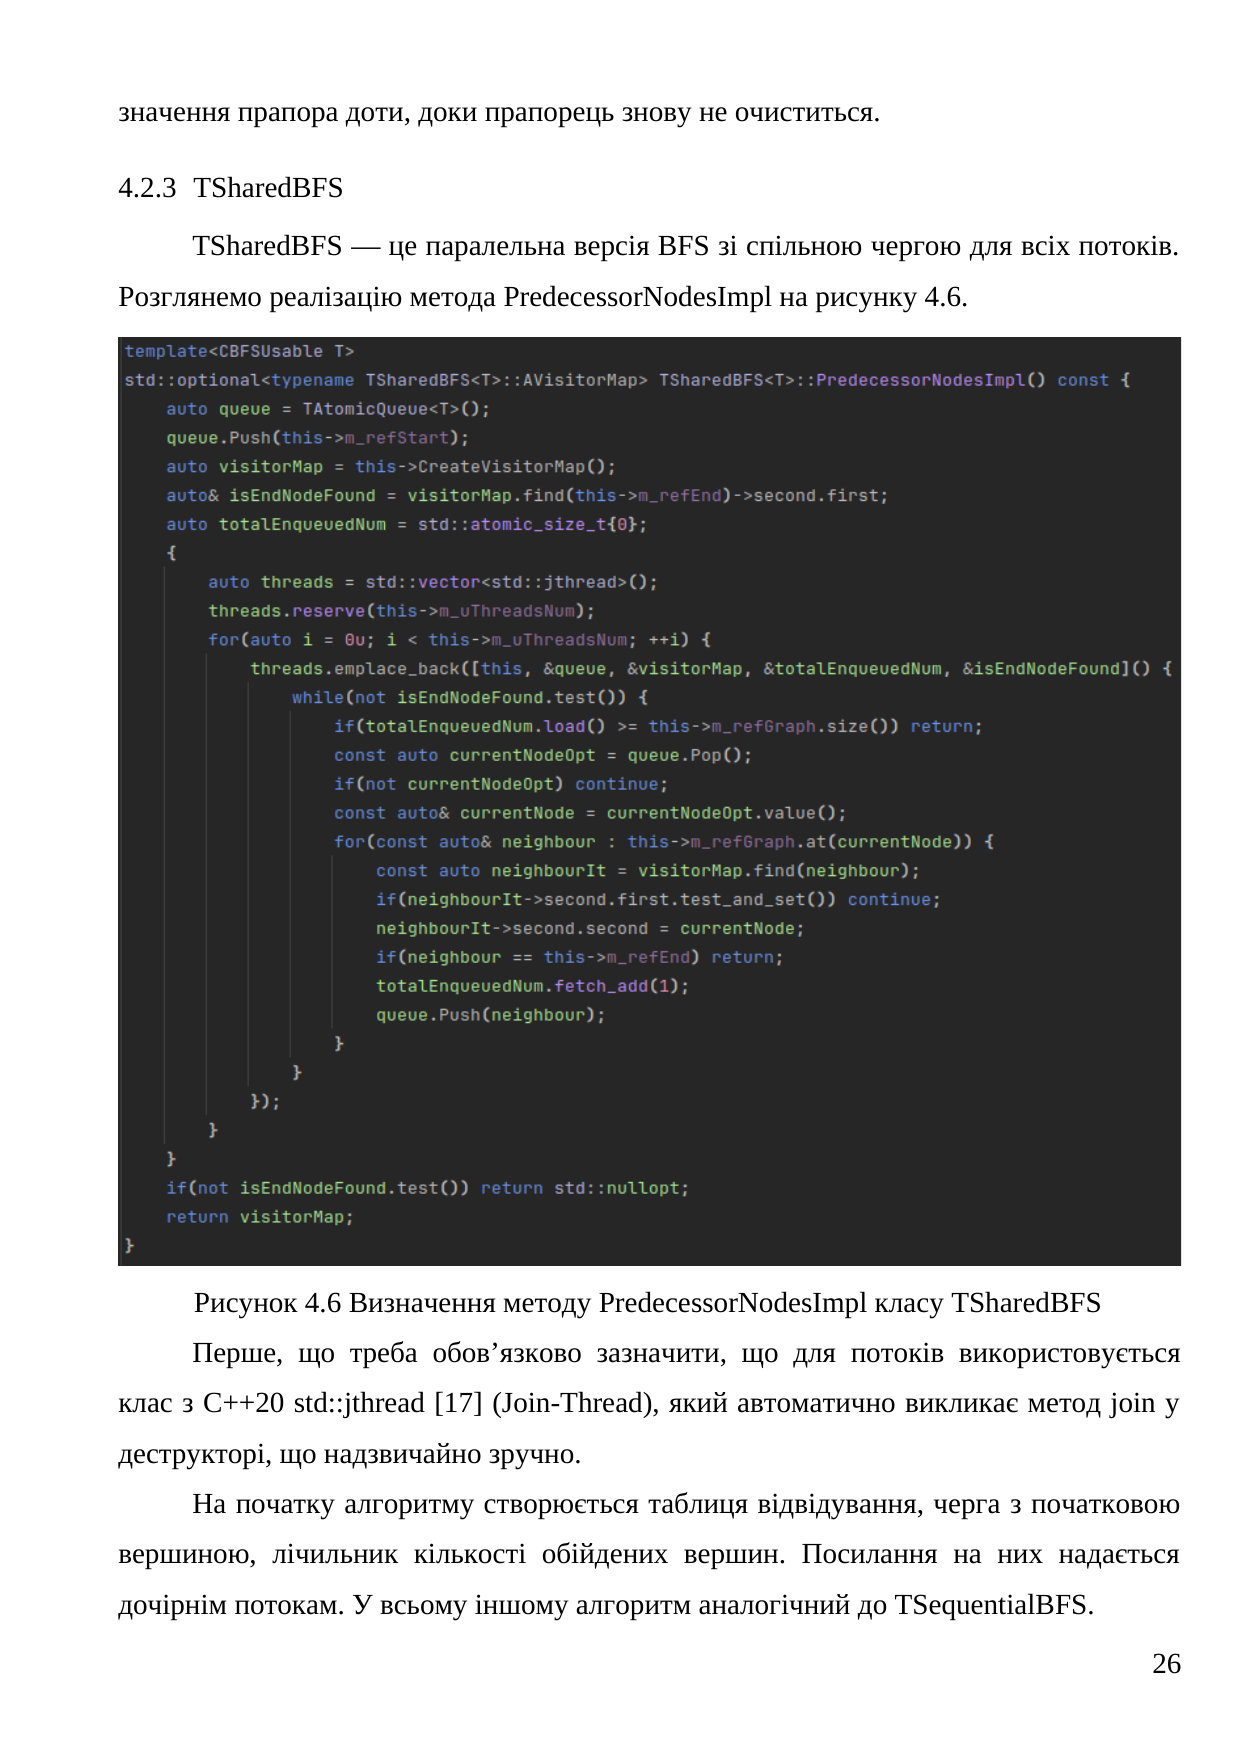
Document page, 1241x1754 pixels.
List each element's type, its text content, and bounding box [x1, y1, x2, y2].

picture [118, 337, 1182, 1266]
list [118, 329, 1181, 337]
text На початку алгоритму створюється таблиця відвідування, черга з початковою вершиною, лічильник кількості обійдених вершин. Посилання на них надається дочірнім потокам. У всьому іншому алгоритм аналогічний до TSequentialBFS. [118, 1486, 1181, 1620]
subtitle TSharedBFS [118, 170, 1181, 203]
list Визначення методу PredecessorNodesImpl класу TSharedBFS [118, 1266, 1181, 1318]
text Перше, що треба обов’язково зазначити, що для потоків використовується клас з C++20 std::jthread [17] (Join-Thread), який автоматично викликає метод join у деструкторі, що надзвичайно зручно. [118, 1335, 1181, 1469]
text значення прапора доти, доки прапорець знову не очиститься. [118, 94, 1181, 128]
text TSharedBFS — це паралельна версія BFS зі спільною чергою для всіх потоків. Розглянемо реалізацію метода PredecessorNodesImpl на рисунку 4.6. [118, 228, 1181, 312]
